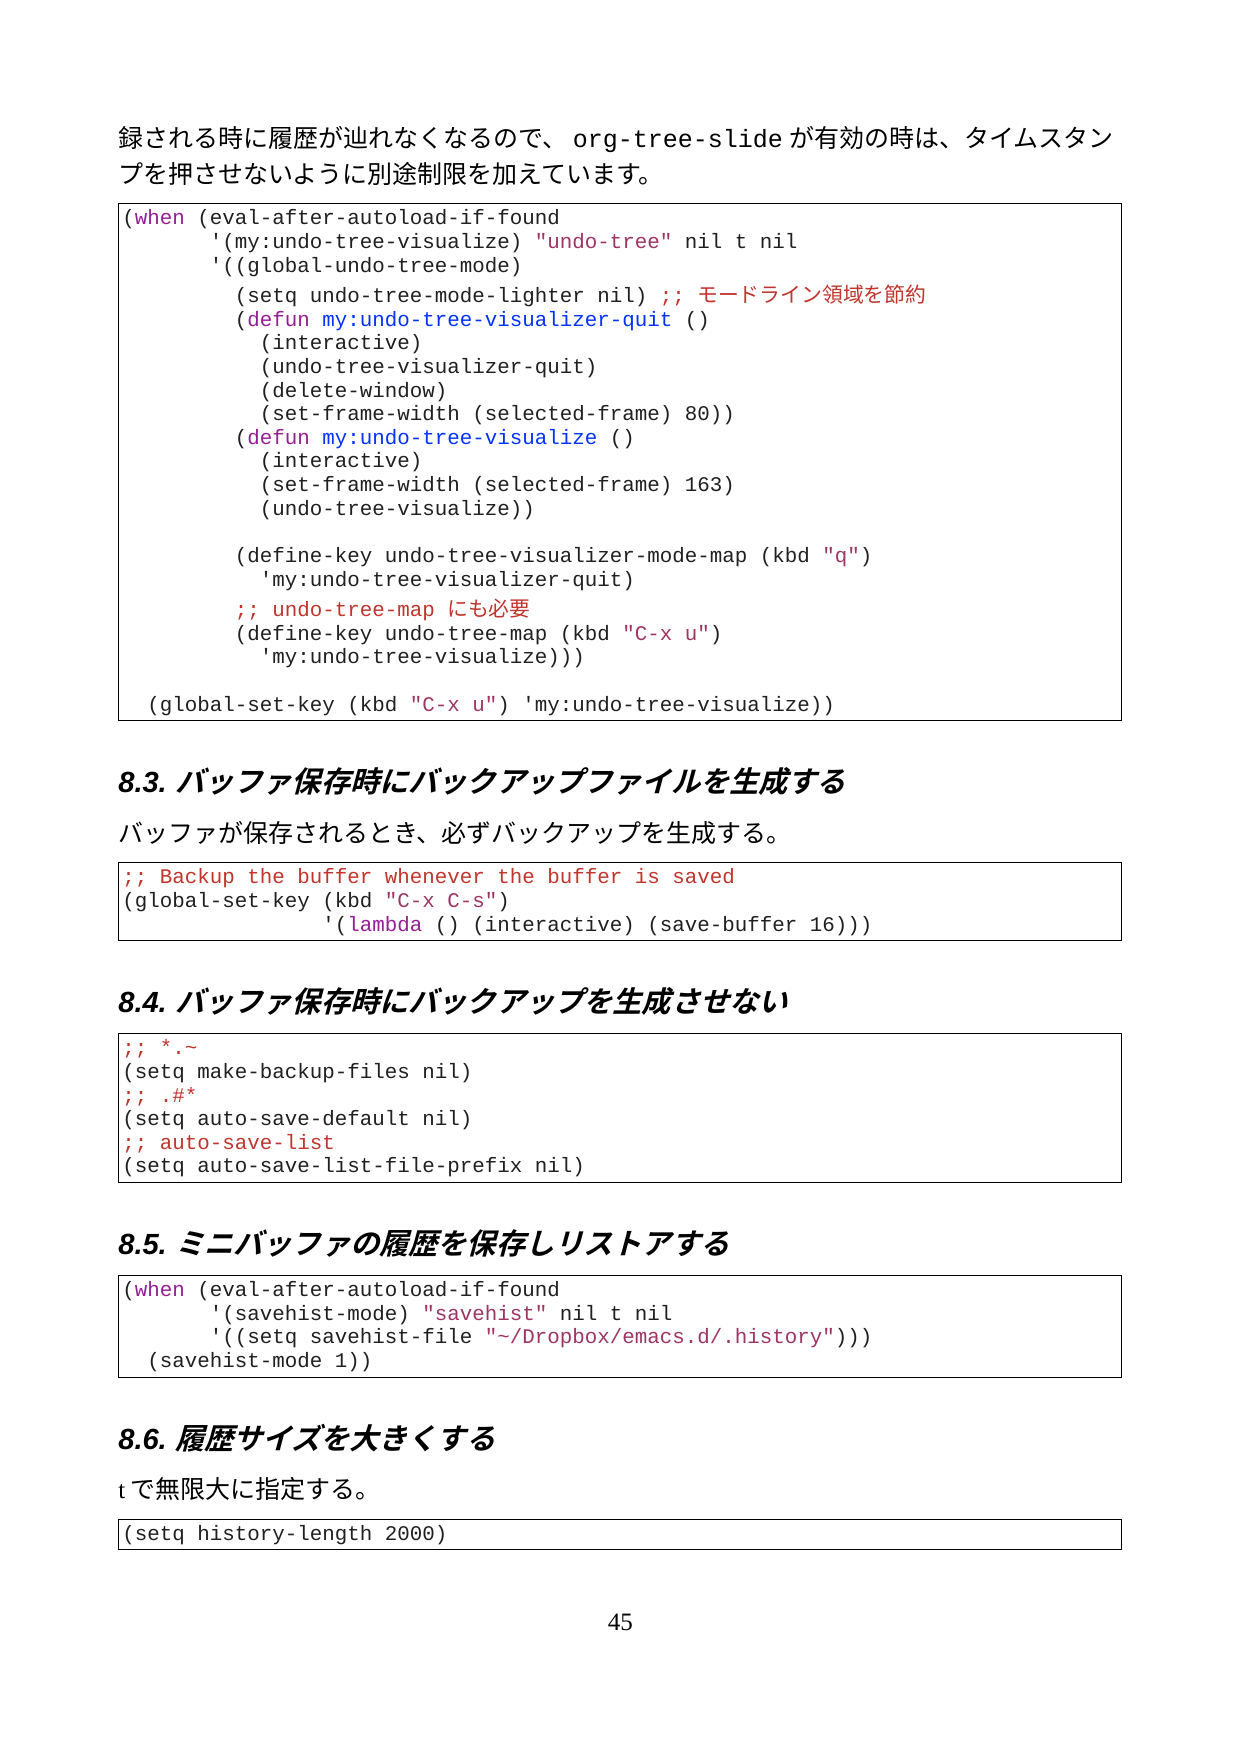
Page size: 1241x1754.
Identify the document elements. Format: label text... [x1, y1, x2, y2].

text ;; *.~ [119, 1034, 1121, 1057]
text 'my:undo-tree-visualizer-quit) [119, 565, 1121, 588]
text (undo-tree-visualize)) [119, 494, 1121, 517]
text (interactive) [119, 447, 1121, 470]
text (defun my:undo-tree-visualize () [119, 423, 1121, 447]
text (set-frame-width (selected-frame) 163) [119, 470, 1121, 494]
subtitle 履歴サイズを大きくする [118, 1415, 1122, 1457]
text バッファが保存されるとき、必ずバックアップを生成する。 [118, 813, 1122, 850]
text (set-frame-width (selected-frame) 80)) [119, 399, 1121, 423]
text (global-set-key (kbd "C-x u") 'my:undo-tree-visualize)) [119, 690, 1121, 720]
subtitle ミニバッファの履歴を保存しリストアする [118, 1221, 1122, 1263]
text tで無限大に指定する。 [118, 1470, 1122, 1506]
text 録される時に履歴が辿れなくなるので、 org-tree-slide が有効の時は、タイムスタンプを押させないように別途制限を加えています。 [118, 118, 1122, 191]
text (when (eval-after-autoload-if-found [119, 1276, 1121, 1299]
text ;; Backup the buffer whenever the buffer is saved [119, 863, 1121, 886]
text (defun my:undo-tree-visualizer-quit () [119, 305, 1121, 328]
text (delete-window) [119, 376, 1121, 399]
text '((setq savehist-file "~/Dropbox/emacs.d/.history"))) [119, 1323, 1121, 1346]
text (when (eval-after-autoload-if-found [119, 204, 1121, 227]
text ;; undo-tree-map にも必要 [119, 588, 1121, 619]
text ;; auto-save-list [119, 1128, 1121, 1152]
text (setq history-length 2000) [119, 1520, 1121, 1549]
subtitle バッファ保存時にバックアップを生成させない [118, 978, 1122, 1021]
text (setq undo-tree-mode-lighter nil) ;; モードライン領域を節約 [119, 274, 1121, 305]
text ;; .#* [119, 1081, 1121, 1104]
text (savehist-mode 1)) [119, 1346, 1121, 1377]
text (define-key undo-tree-map (kbd "C-x u") [119, 619, 1121, 642]
text (global-set-key (kbd "C-x C-s") [119, 886, 1121, 909]
text '(my:undo-tree-visualize) "undo-tree" nil t nil [119, 227, 1121, 251]
text 'my:undo-tree-visualize))) [119, 642, 1121, 666]
text (setq auto-save-list-file-prefix nil) [119, 1152, 1121, 1182]
text (undo-tree-visualizer-quit) [119, 352, 1121, 376]
text (define-key undo-tree-visualizer-mode-map (kbd "q") [119, 541, 1121, 565]
text (setq auto-save-default nil) [119, 1104, 1121, 1128]
text '(savehist-mode) "savehist" nil t nil [119, 1299, 1121, 1323]
text '(lambda () (interactive) (save-buffer 16))) [119, 909, 1121, 940]
text '((global-undo-tree-mode) [119, 251, 1121, 274]
text (interactive) [119, 328, 1121, 352]
subtitle バッファ保存時にバックアップファイルを生成する [118, 759, 1122, 801]
text (setq make-backup-files nil) [119, 1057, 1121, 1081]
